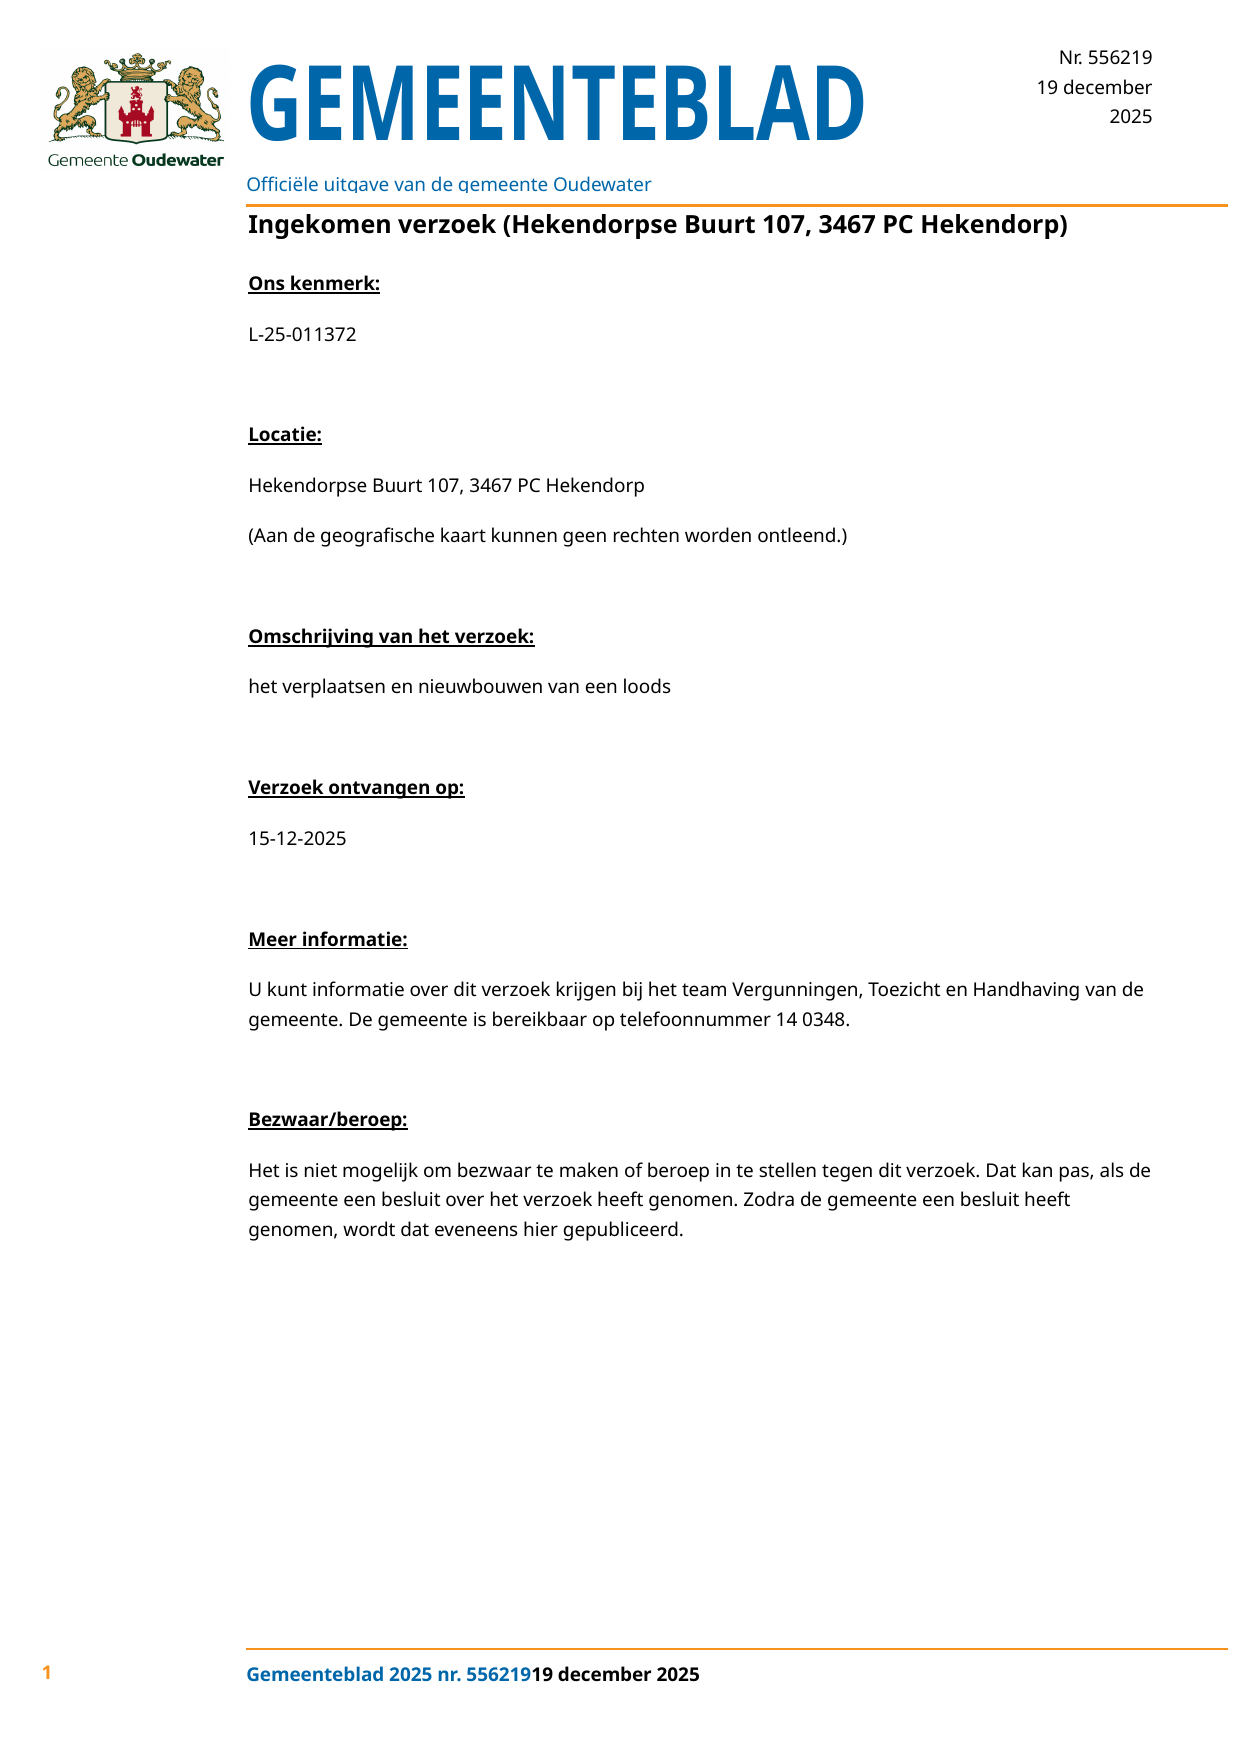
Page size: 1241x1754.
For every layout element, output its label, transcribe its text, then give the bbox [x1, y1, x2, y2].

text Het is niet mogelijk om bezwaar te maken of beroep in te stellen tegen dit verzoek. Dat kan pas, als de gemeente een besluit over het verzoek heeft genomen. Zodra de gemeente een besluit heeft genomen, wordt dat eveneens hier gepubliceerd. [248, 1157, 1152, 1242]
text L-25-011372 [248, 321, 1152, 346]
text het verplaatsen en nieuwbouwen van een loods [248, 674, 1152, 699]
text Hekendorpse Buurt 107, 3467 PC Hekendorp [248, 472, 1152, 498]
text Ons kenmerk: [248, 270, 1152, 296]
text Locatie: [248, 422, 1152, 447]
text Verzoek ontvangen op: [248, 774, 1152, 800]
text Bezwaar/beroep: [248, 1107, 1152, 1132]
text 15-12-2025 [248, 825, 1152, 851]
text U kunt informatie over dit verzoek krijgen bij het team Vergunningen, Toezicht en Handhaving van de gemeente. De gemeente is bereikbaar op telefoonnummer 14 0348. [248, 976, 1152, 1031]
text Ingekomen verzoek (Hekendorpse Buurt 107, 3467 PC Hekendorp) [248, 207, 1152, 241]
text (Aan de geografische kaart kunnen geen rechten worden ontleend.) [248, 522, 1152, 548]
text Omschrijving van het verzoek: [248, 623, 1152, 649]
picture [41, 47, 231, 172]
text Meer informatie: [248, 926, 1152, 951]
